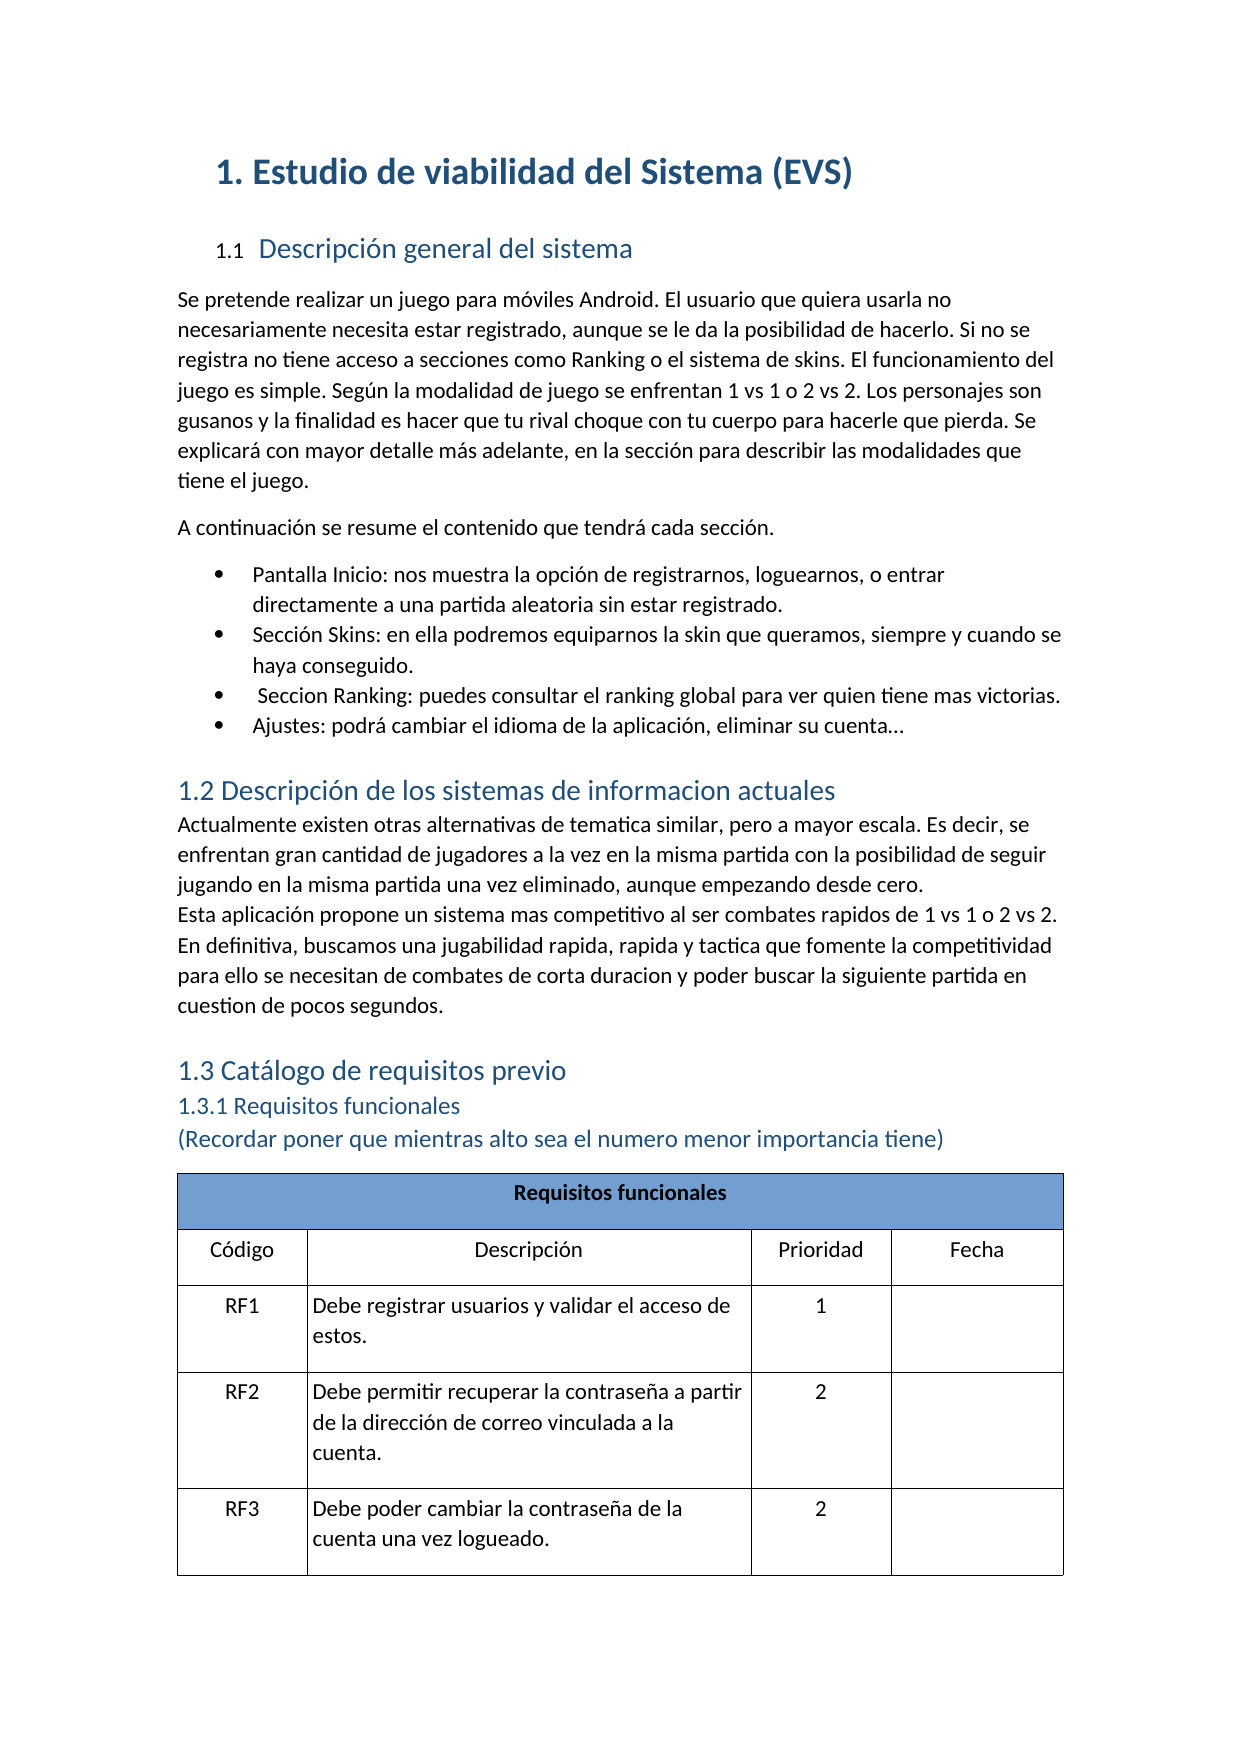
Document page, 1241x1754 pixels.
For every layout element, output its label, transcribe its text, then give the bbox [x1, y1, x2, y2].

table_cell 2 [752, 1373, 891, 1488]
list Descripción general del sistema [215, 230, 1063, 266]
list Ajustes: podrá cambiar el idioma de la aplicación, eliminar su cuenta… [215, 711, 1063, 739]
table_cell RF1 [178, 1286, 307, 1372]
table_cell Fecha [892, 1230, 1063, 1285]
table_cell [892, 1286, 1063, 1372]
list Pantalla Inicio: nos muestra la opción de registrarnos, loguearnos, o entrar directamente a una partida aleatoria sin estar registrado. [215, 560, 1063, 618]
list (Recordar poner que mientras alto sea el numero menor importancia tiene) [177, 1123, 1063, 1153]
list En definitiva, buscamos una jugabilidad rapida, rapida y tactica que fomente la competitividad para ello se necesitan de combates de corta duracion y poder buscar la siguiente partida en cuestion de pocos segundos. [177, 931, 1063, 1019]
table_cell 2 [752, 1489, 891, 1575]
table_cell Debe permitir recuperar la contraseña a partir de la dirección de correo vinculada a la cuenta. [308, 1373, 751, 1488]
list Sección Skins: en ella podremos equiparnos la skin que queramos, siempre y cuando se haya conseguido. [215, 621, 1063, 679]
text A continuación se resume el contenido que tendrá cada sección. [177, 513, 1063, 541]
list Actualmente existen otras alternativas de tematica similar, pero a mayor escala. Es decir, se enfrentan gran cantidad de jugadores a la vez en la misma partida con la posibilidad de seguir jugando en la misma partida una vez eliminado, aunque empezando desde cero. [177, 810, 1063, 898]
table_cell RF2 [178, 1373, 307, 1488]
table_cell RF3 [178, 1489, 307, 1575]
table_cell Debe registrar usuarios y validar el acceso de estos. [308, 1286, 751, 1372]
table_cell 1 [752, 1286, 891, 1372]
list Estudio de viabilidad del Sistema (EVS) [215, 148, 1063, 193]
text Se pretende realizar un juego para móviles Android. El usuario que quiera usarla no necesariamente necesita estar registrado, aunque se le da la posibilidad de hacerlo. Si no se registra no tiene acceso a secciones como Ranking o el sistema de skins. El funcionamiento del juego es simple. Según la modalidad de juego se enfrentan 1 vs 1 o 2 vs 2. Los personajes son gusanos y la finalidad es hacer que tu rival choque con tu cuerpo para hacerle que pierda. Se explicará con mayor detalle más adelante, en la sección para describir las modalidades que tiene el juego. [177, 285, 1063, 494]
list Esta aplicación propone un sistema mas competitivo al ser combates rapidos de 1 vs 1 o 2 vs 2. [177, 901, 1063, 929]
table_header Requisitos funcionales [178, 1174, 1063, 1229]
table_cell Debe poder cambiar la contraseña de la cuenta una vez logueado. [308, 1489, 751, 1575]
list 1.2 Descripción de los sistemas de informacion actuales [177, 772, 1063, 807]
list Seccion Ranking: puedes consultar el ranking global para ver quien tiene mas victorias. [215, 681, 1063, 709]
table_cell [892, 1489, 1063, 1575]
table_cell Código [178, 1230, 307, 1285]
table_cell [892, 1373, 1063, 1488]
list 1.3 Catálogo de requisitos previo [177, 1052, 1063, 1087]
table_cell Descripción [308, 1230, 751, 1285]
list 1.3.1 Requisitos funcionales [177, 1090, 1063, 1121]
table_cell Prioridad [752, 1230, 891, 1285]
